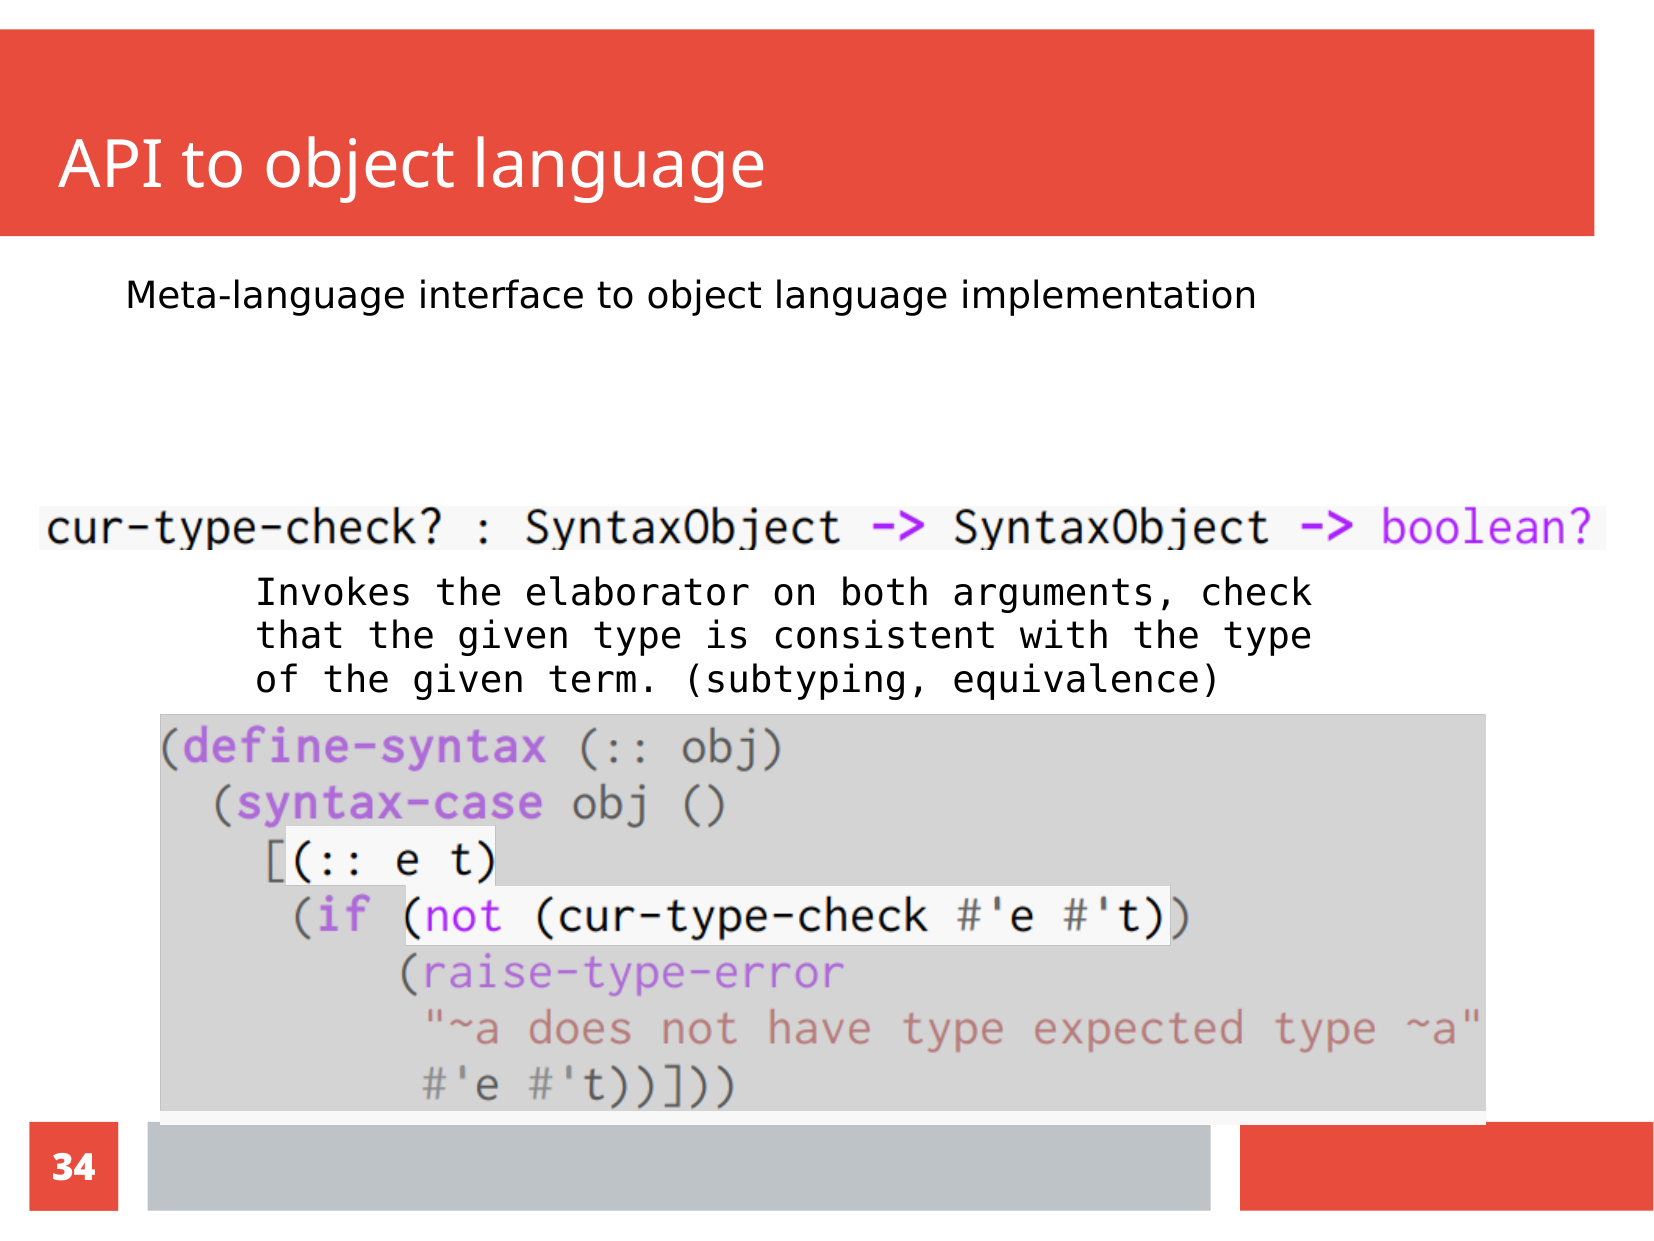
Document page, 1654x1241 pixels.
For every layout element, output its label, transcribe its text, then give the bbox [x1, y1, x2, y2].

picture [286, 826, 1170, 945]
title API to object language [59, 59, 1595, 207]
text_box Meta-language interface to object language implementation [75, 266, 1274, 325]
picture [160, 1111, 1486, 1126]
text_box [160, 714, 1486, 1111]
text_box Invokes the elaborator on both arguments, check that the given type is consistent with the type of the given term. (subtyping, equivalence) [240, 563, 1336, 709]
picture [39, 506, 1606, 550]
